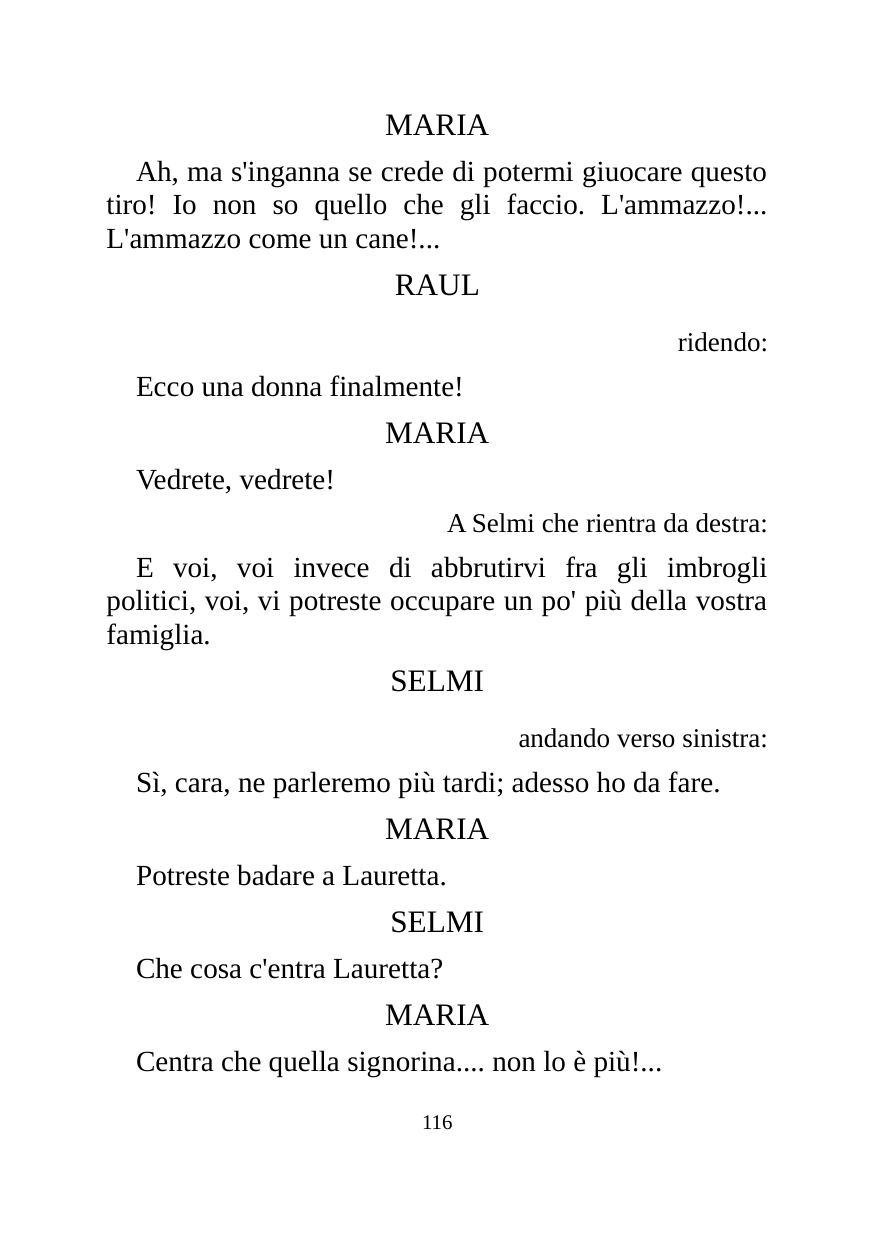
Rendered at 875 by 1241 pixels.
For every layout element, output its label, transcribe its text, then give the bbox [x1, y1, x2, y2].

text E voi, voi invece di abbrutirvi fra gli imbrogli politici, voi, vi potreste occupare un po' più della vostra famiglia. [106, 550, 768, 651]
text SELMI [106, 903, 768, 939]
text andando verso sinistra: [402, 722, 768, 753]
text Vedrete, vedrete! [106, 462, 768, 495]
text MARIA [106, 810, 768, 846]
text SELMI [106, 662, 768, 698]
text Che cosa c'entra Lauretta? [106, 951, 768, 984]
text Centra che quella signorina.... non lo è più!... [106, 1044, 768, 1077]
text RAUL [106, 266, 768, 302]
text Potreste badare a Lauretta. [106, 858, 768, 891]
text MARIA [106, 996, 768, 1032]
text MARIA [106, 414, 768, 450]
text Ecco una donna finalmente! [106, 369, 768, 402]
text MARIA [106, 106, 768, 142]
text Sì, cara, ne parleremo più tardi; adesso ho da fare. [106, 765, 768, 798]
text A Selmi che rientra da destra: [402, 507, 768, 538]
text Ah, ma s'inganna se crede di potermi giuocare questo tiro! Io non so quello che gli faccio. L'ammazzo!... L'ammazzo come un cane!... [106, 154, 768, 254]
text ridendo: [402, 326, 768, 357]
